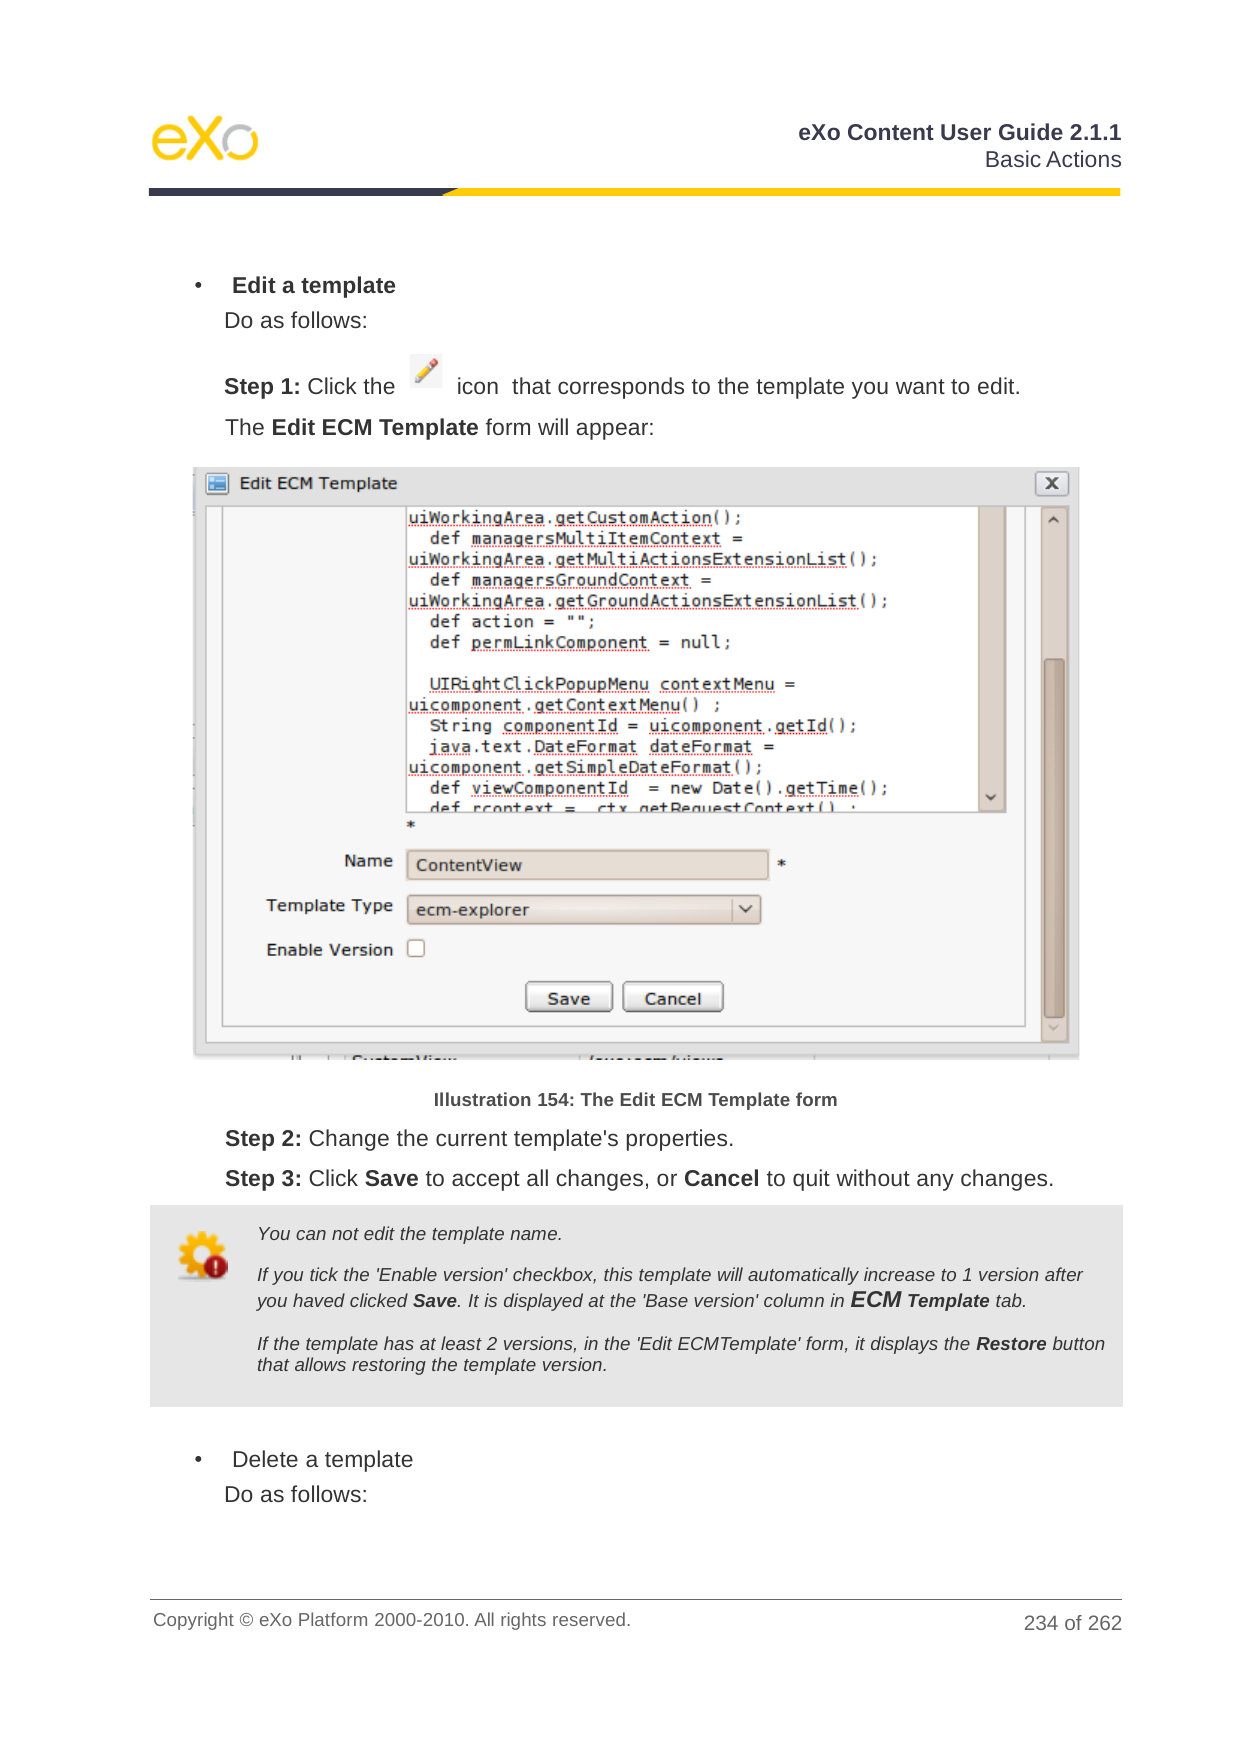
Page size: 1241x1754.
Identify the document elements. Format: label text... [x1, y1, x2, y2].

picture [152, 115, 259, 161]
text Step 1: Click the icon that corresponds to the template you want to edit. [224, 371, 1122, 400]
picture [409, 354, 443, 388]
list The Edit ECM Template form will appear: [187, 413, 1122, 440]
table_header You can not edit the template name. If you tick the 'Enable version' checkbox, this template will automatically increase to 1 version after you haved clicked Save. It is displayed at the 'Base version' column in ECM Template tab. If the template has at least 2 versions, in the 'Edit ECMTemplate' form, it displays the Restore button that allows restoring the template version. [252, 1206, 1122, 1406]
list Edit a template [194, 272, 1122, 299]
text Do as follows: [224, 1480, 1122, 1507]
list Illustration 156: The Edit ECM Template form [155, 1086, 1117, 1111]
list Step 2: Change the current template's properties. [155, 1086, 1122, 1151]
picture [148, 188, 1121, 196]
text Do as follows: [224, 306, 1122, 333]
list Step 3: Click Save to accept all changes, or Cancel to quit without any changes. [187, 1165, 1122, 1192]
picture [192, 467, 1080, 1060]
list Delete a template [194, 1446, 1122, 1473]
picture [177, 1231, 228, 1282]
table_header [151, 1206, 251, 1406]
